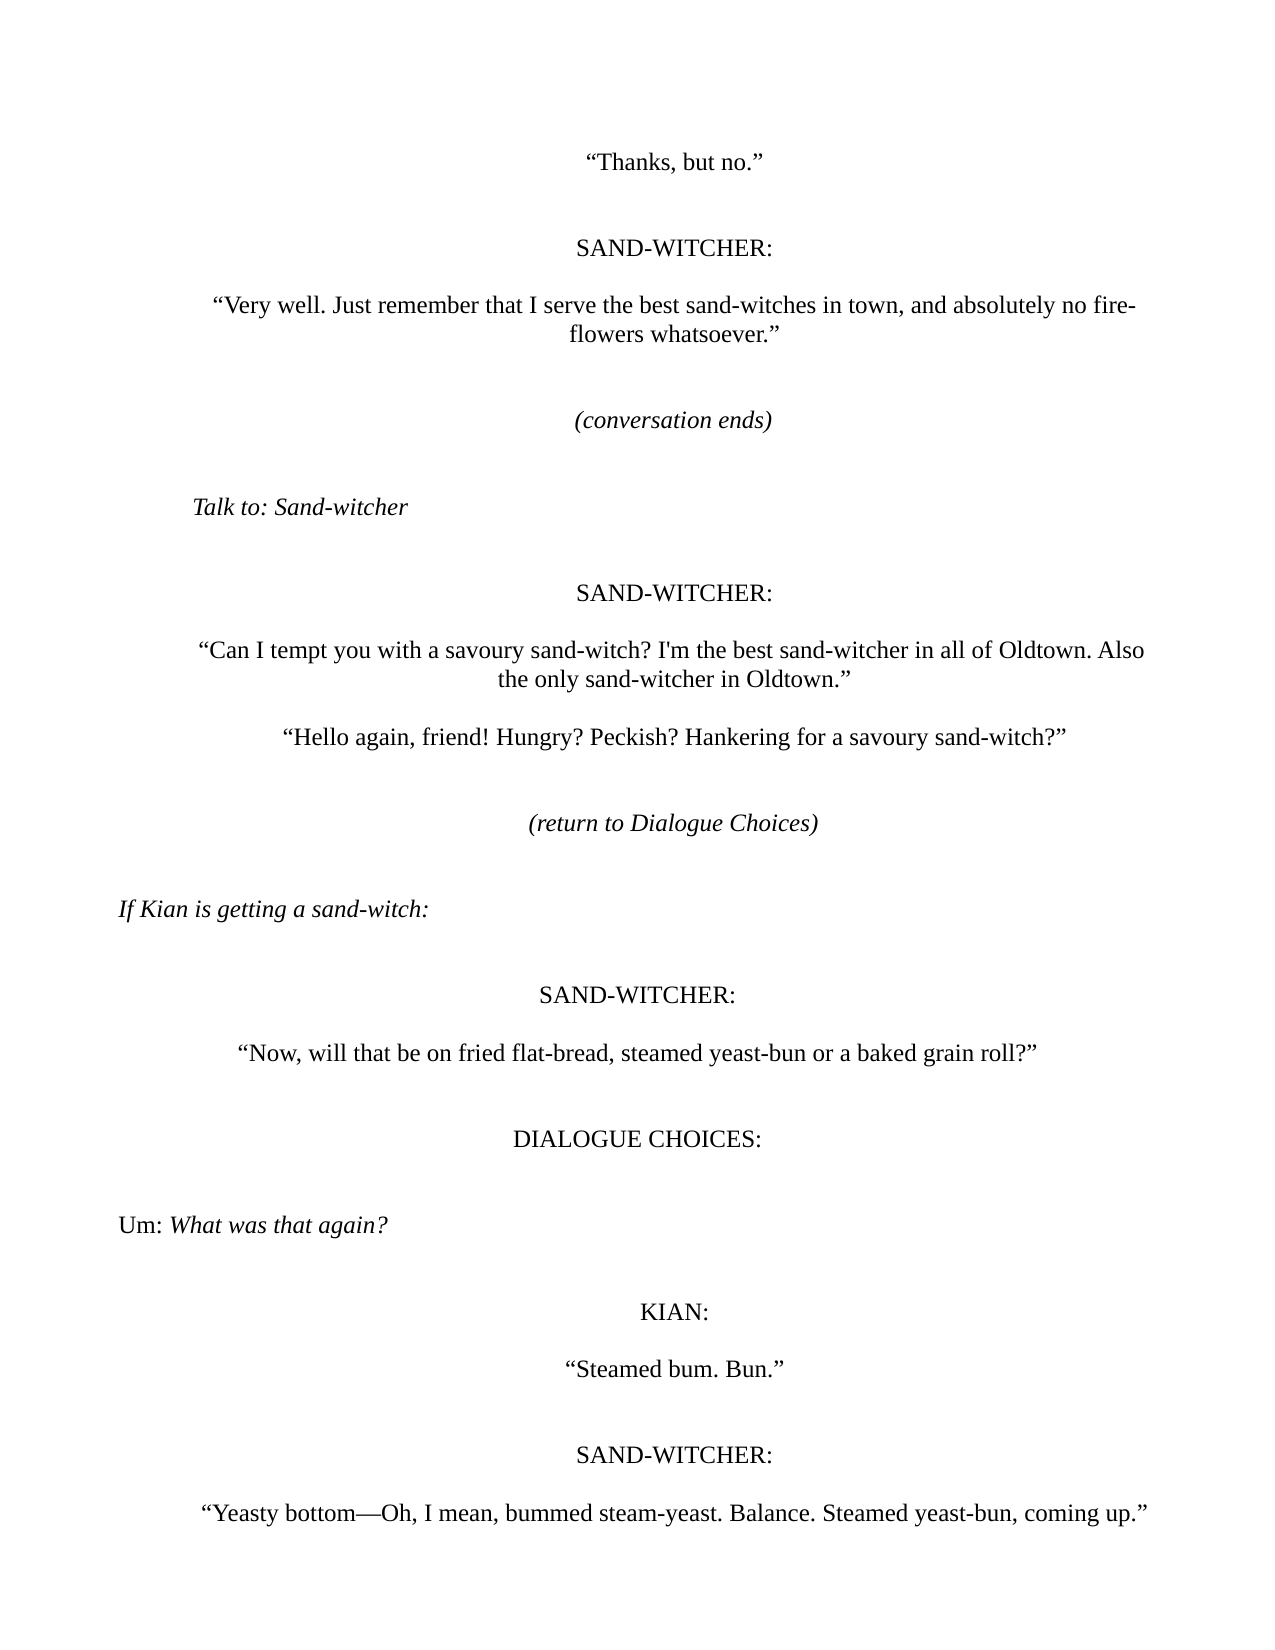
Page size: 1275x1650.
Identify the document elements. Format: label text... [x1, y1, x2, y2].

text SAND-WITCHER: [118, 1441, 1157, 1469]
text Um: What was that again? [118, 1211, 1157, 1239]
text (conversation ends) [118, 406, 1157, 434]
text “Very well. Just remember that I serve the best sand-witches in town, and absolutely no fire- flowers whatsoever.” [118, 291, 1157, 348]
text “Now, will that be on fried flat-bread, steamed yeast-bun or a baked grain roll?” [118, 1038, 1157, 1067]
text “Thanks, but no.” [118, 147, 1157, 176]
text Talk to: Sand-witcher [118, 492, 1157, 521]
text “Can I tempt you with a savoury sand-witch? I'm the best sand-witcher in all of Oldtown. Also the only sand-witcher in Oldtown.” [118, 636, 1157, 693]
text SAND-WITCHER: [118, 578, 1157, 607]
text If Kian is getting a sand-witch: [118, 894, 1157, 923]
text (return to Dialogue Choices) [118, 808, 1157, 837]
text “Yeasty bottom—Oh, I mean, bummed steam-yeast. Balance. Steamed yeast-bun, coming up.” [118, 1498, 1157, 1527]
text DIALOGUE CHOICES: [118, 1124, 1157, 1153]
text “Steamed bum. Bun.” [118, 1354, 1157, 1383]
text SAND-WITCHER: [118, 981, 1157, 1009]
text “Hello again, friend! Hungry? Peckish? Hankering for a savoury sand-witch?” [118, 722, 1157, 751]
text SAND-WITCHER: [118, 233, 1157, 262]
text KIAN: [118, 1297, 1157, 1326]
